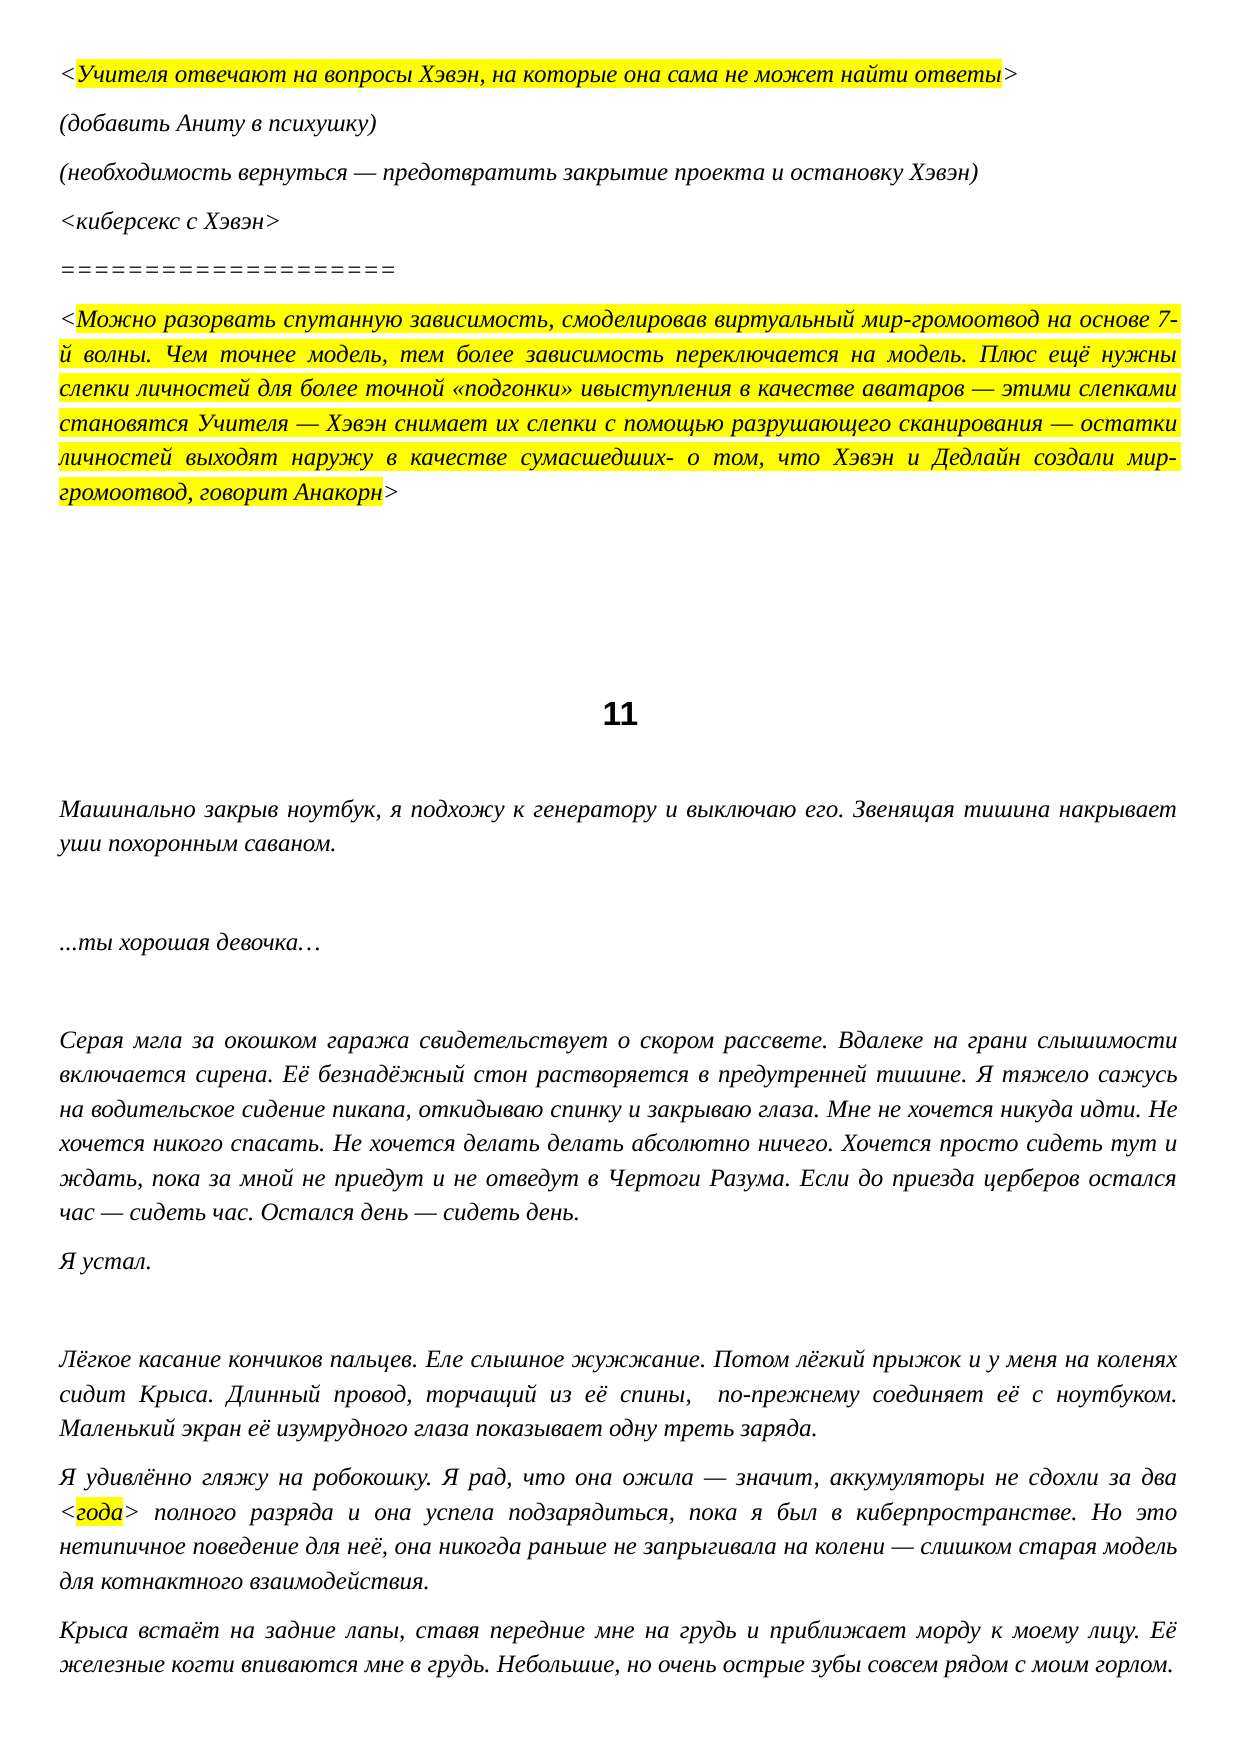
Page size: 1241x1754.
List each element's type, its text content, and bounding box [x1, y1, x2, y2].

text ...ты хорошая девочка… [59, 927, 1181, 955]
text Серая мгла за окошком гаража свидетельствует о скором рассвете. Вдалеке на грани слышимости включается сирена. Её безнадёжный стон растворяется в предутренней тишине. Я тяжело сажусь на водительское сидение пикапа, откидываю спинку и закрываю глаза. Мне не хочется никуда идти. Не хочется никого спасать. Не хочется делать делать абсолютно ничего. Хочется просто сидеть тут и ждать, пока за мной не приедут и не отведут в Чертоги Разума. Если до приезда церберов остался час — сидеть час. Остался день — сидеть день. [59, 1025, 1181, 1226]
text Машинально закрыв ноутбук, я подхожу к генератору и выключаю его. Звенящая тишина накрывает уши похоронным саваном. [59, 794, 1181, 857]
text Лёгкое касание кончиков пальцев. Еле слышное жужжание. Потом лёгкий прыжок и у меня на коленях сидит Крыса. Длинный провод, торчащий из её спины, по-прежнему соединяет её с ноутбуком. Маленький экран её изумрудного глаза показывает одну треть заряда. [59, 1344, 1181, 1442]
text (добавить Аниту в психушку) [59, 108, 1181, 137]
text <Учителя отвечают на вопросы Хэвэн, на которые она сама не может найти ответы> [59, 59, 1181, 88]
text <киберсекс с Хэвэн> [59, 206, 1181, 235]
text Крыса встаёт на задние лапы, ставя передние мне на грудь и приближает морду к моему лицу. Её железные когти впиваются мне в грудь. Небольшие, но очень острые зубы совсем рядом с моим горлом. [59, 1615, 1181, 1678]
text ==================== [59, 255, 1181, 284]
text <Можно разорвать спутанную зависимость, смоделировав виртуальный мир-громоотвод на основе 7-й волны. Чем точнее модель, тем более зависимость переключается на модель. Плюс ещё нужны слепки личностей для более точной «подгонки» ивыступления в качестве аватаров — этими слепками становятся Учителя — Хэвэн снимает их слепки с помощью разрушающего сканирования — остатки личностей выходят наружу в качестве сумасшедших- о том, что Хэвэн и Дедлайн создали мир-громоотвод, говорит Анакорн> [59, 304, 1181, 506]
text Я устал. [59, 1246, 1181, 1275]
text Я удивлённо гляжу на робокошку. Я рад, что она ожила — значит, аккумуляторы не сдохли за два <года> полного разряда и она успела подзарядиться, пока я был в киберпространстве. Но это нетипичное поведение для неё, она никогда раньше не запрыгивала на колени — слишком старая модель для котнактного взаимодействия. [59, 1462, 1181, 1594]
text (необходимость вернуться — предотвратить закрытие проекта и остановку Хэвэн) [59, 157, 1181, 186]
subtitle 11 [59, 694, 1181, 732]
